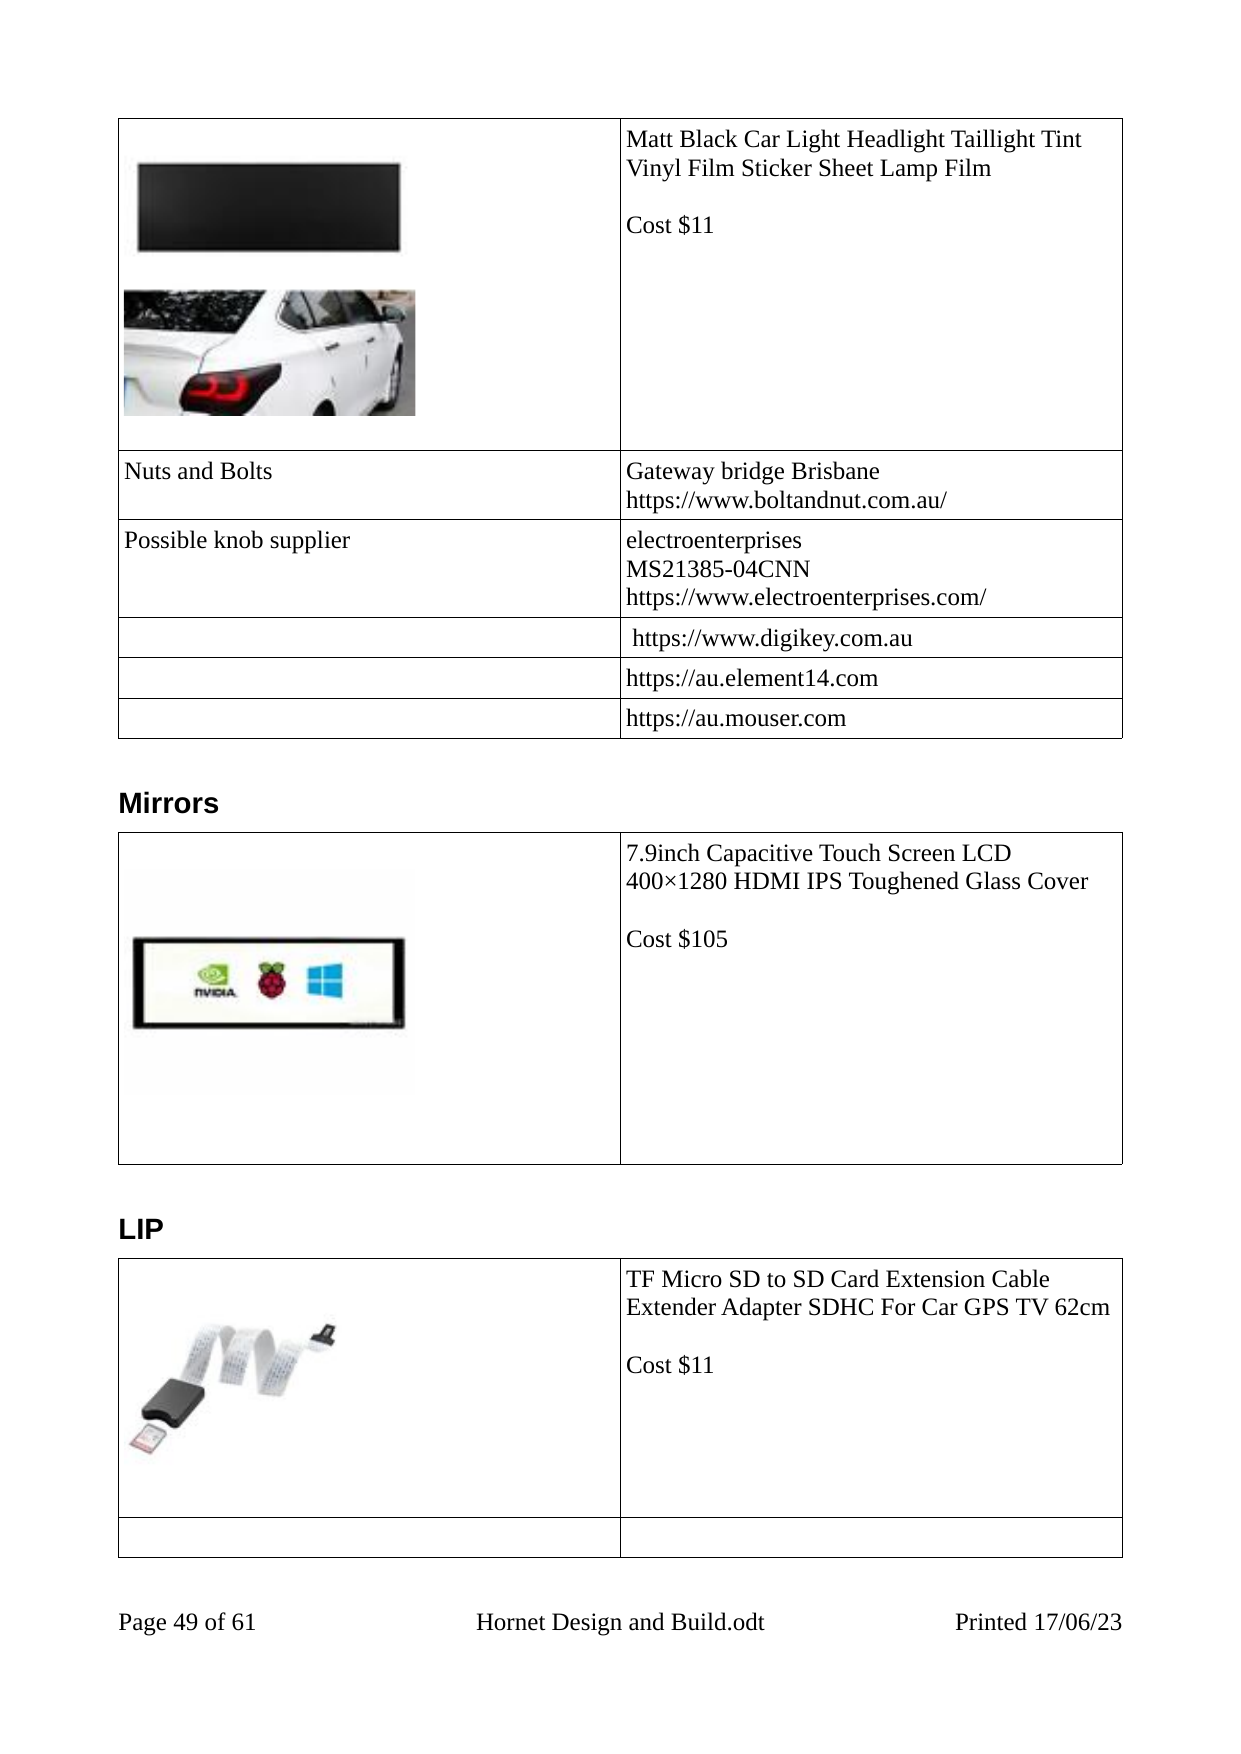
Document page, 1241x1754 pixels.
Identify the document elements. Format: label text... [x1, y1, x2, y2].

table_cell https://au.element14.com [621, 658, 1122, 698]
picture [123, 123, 416, 416]
table_cell [119, 658, 620, 698]
table_cell [119, 699, 620, 738]
table_header [119, 833, 620, 1164]
table_cell Gateway bridge Brisbane https://www.boltandnut.com.au/ [621, 451, 1122, 519]
picture [123, 837, 416, 1130]
table_cell electroenterprises MS21385-04CNN https://www.electroenterprises.com/ [621, 520, 1122, 617]
subtitle LIP [118, 1212, 1122, 1245]
table_cell Possible knob supplier [119, 520, 620, 617]
table_cell [119, 1518, 620, 1557]
picture [123, 1263, 343, 1483]
table_cell [119, 618, 620, 657]
subtitle Mirrors [118, 786, 1122, 819]
table_cell [621, 1518, 1122, 1557]
table_cell https://www.digikey.com.au [621, 618, 1122, 657]
table_header 7.9inch Capacitive Touch Screen LCD 400×1280 HDMI IPS Toughened Glass Cover Cost $105 [621, 833, 1122, 1164]
table_cell [119, 119, 620, 450]
table_header TF Micro SD to SD Card Extension Cable Extender Adapter SDHC For Car GPS TV 62cm Cost $11 [621, 1259, 1122, 1517]
table_cell Matt Black Car Light Headlight Taillight Tint Vinyl Film Sticker Sheet Lamp Film Cost $11 [621, 119, 1122, 450]
table_cell https://au.mouser.com [621, 699, 1122, 738]
table_header [119, 1259, 620, 1517]
table_cell Nuts and Bolts [119, 451, 620, 519]
